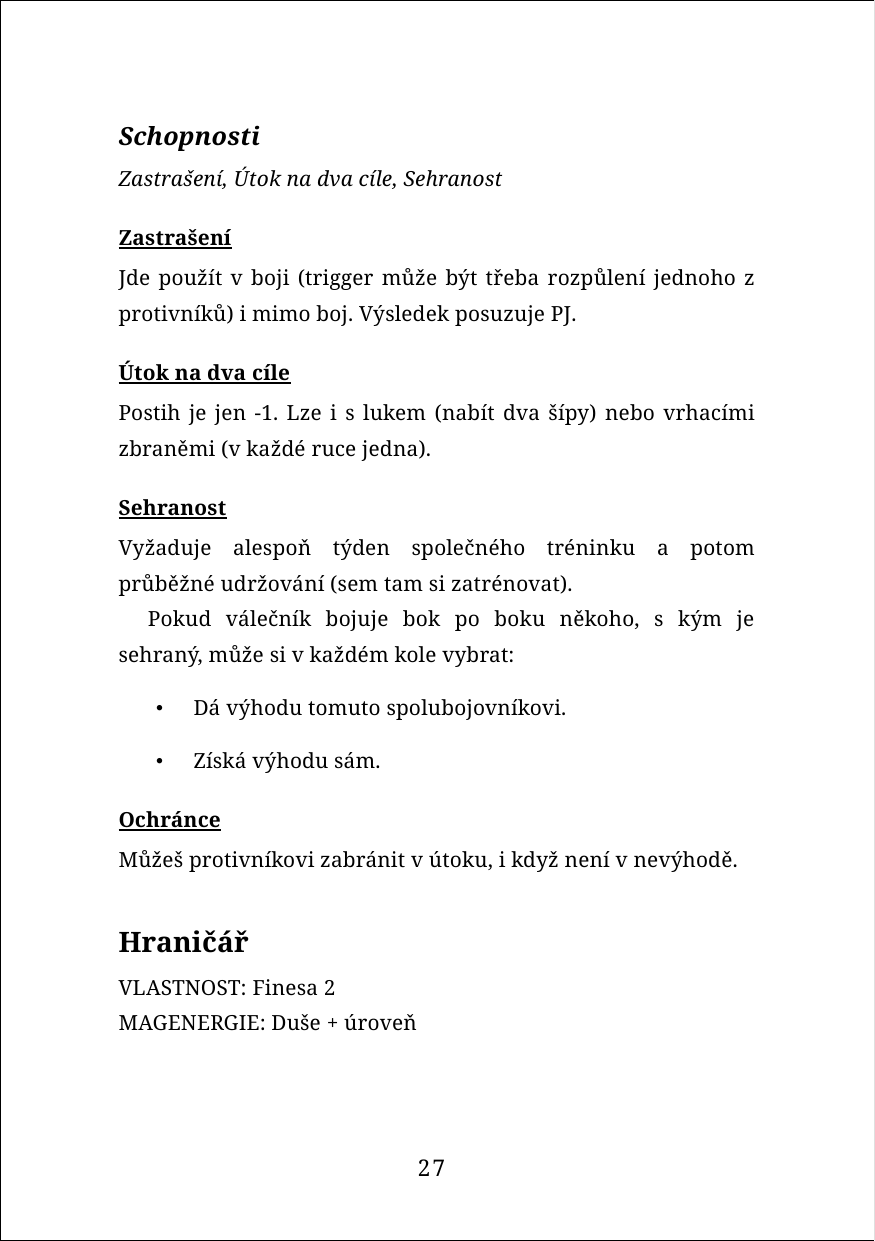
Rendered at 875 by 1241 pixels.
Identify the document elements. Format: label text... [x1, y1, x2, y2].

text Postih je jen -1. Lze i s lukem (nabít dva šípy) nebo vrhacími zbraněmi (v každé ruce jedna). [118, 398, 756, 462]
text Můžeš protivníkovi zabránit v útoku, i když není v nevýhodě. [118, 846, 756, 874]
text Zastrašení, Útok na dva cíle, Sehranost [118, 164, 756, 192]
subtitle Ochránce [118, 805, 756, 834]
text Jde použít v boji (trigger může být třeba rozpůlení jednoho z protivníků) i mimo boj. Výsledek posuzuje PJ. [118, 263, 756, 327]
list Dá výhodu tomuto spolubojovníkovi. [156, 693, 756, 721]
subtitle Útok na dva cíle [118, 358, 756, 387]
list Získá výhodu sám. [156, 746, 756, 775]
text VLASTNOST: Finesa 2 MAGENERGIE: Duše + úroveň [118, 973, 756, 1037]
text Vyžaduje alespoň týden společného tréninku a potom průběžné udržování (sem tam si zatrénovat). Pokud válečník bojuje bok po boku někoho, s kým je sehraný, může si v každém kole vybrat: [118, 533, 756, 668]
subtitle Zastrašení [118, 223, 756, 252]
subtitle Hraničář [118, 922, 756, 961]
subtitle Sehranost [118, 493, 756, 521]
subtitle Schopnosti [118, 118, 756, 152]
